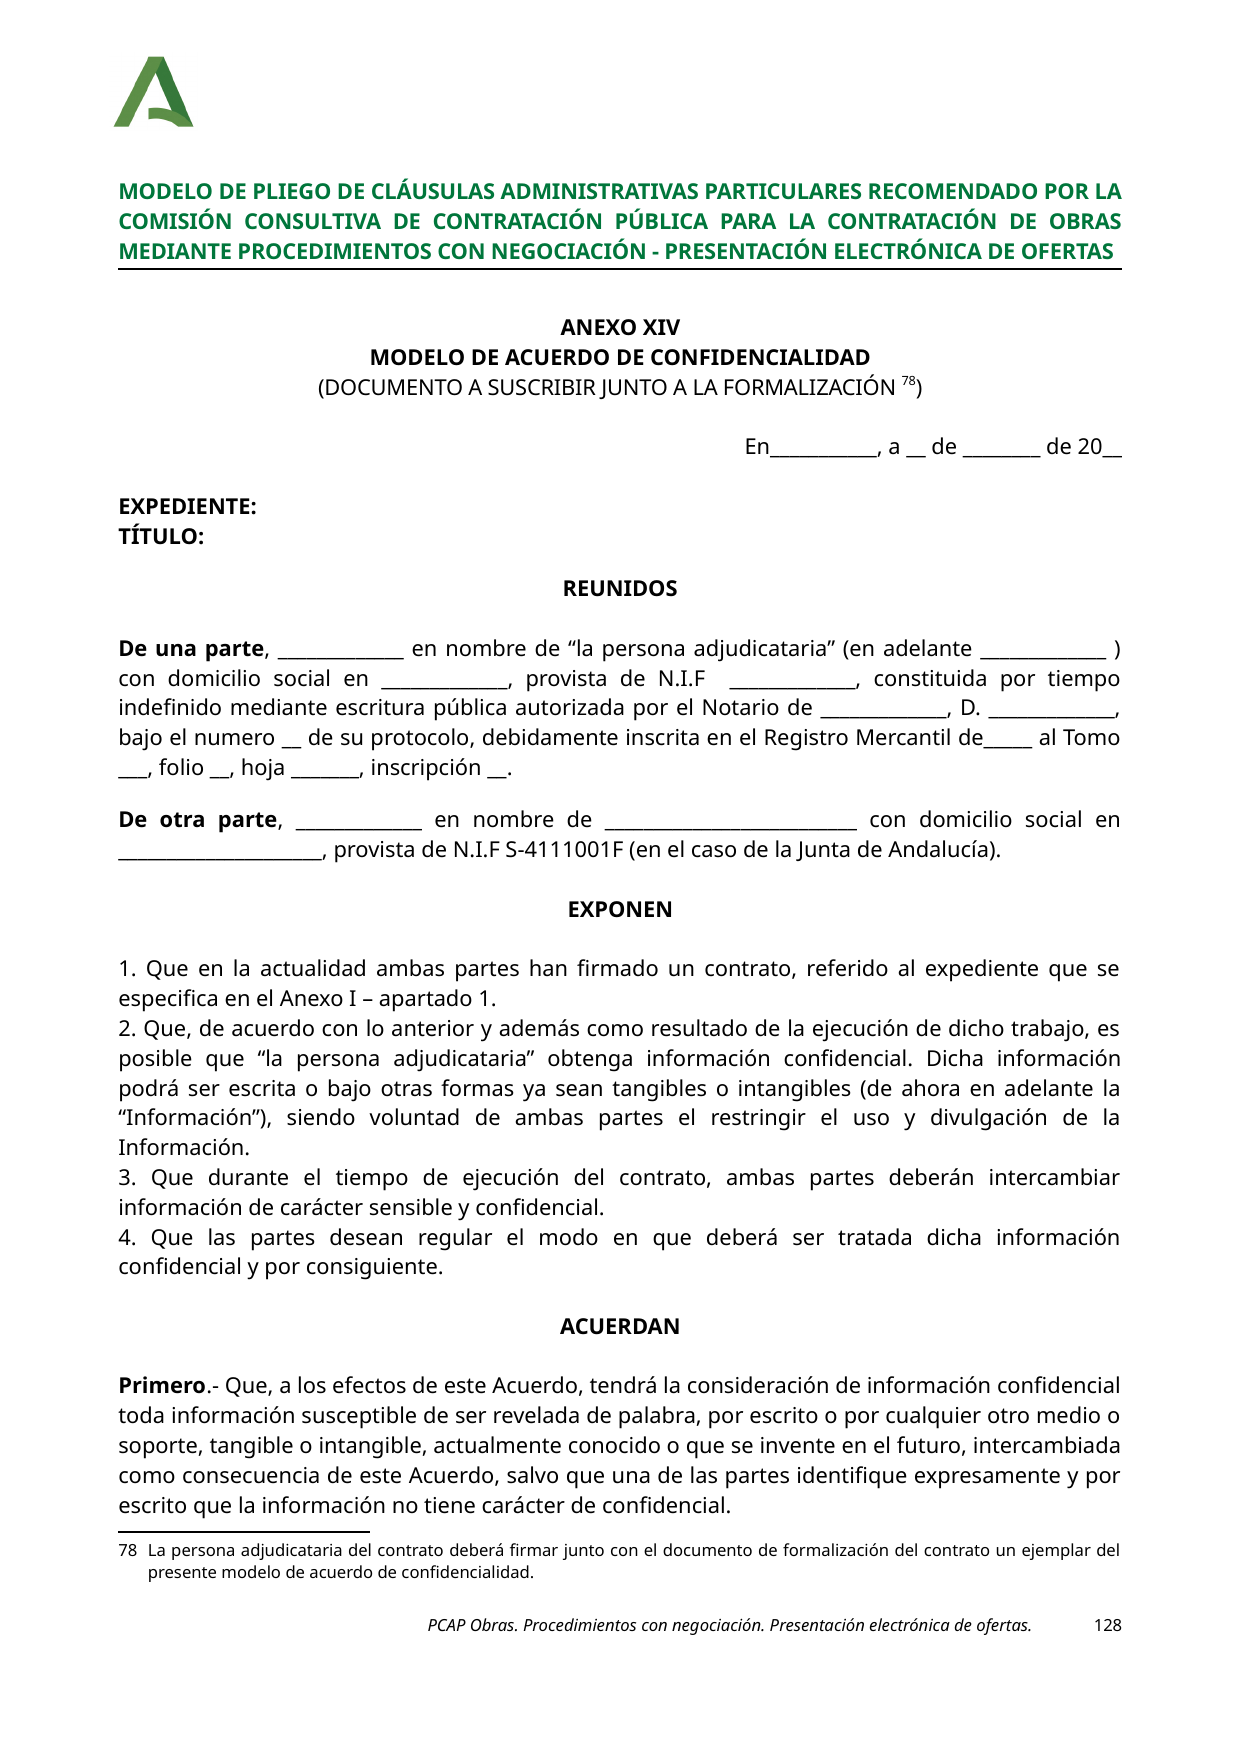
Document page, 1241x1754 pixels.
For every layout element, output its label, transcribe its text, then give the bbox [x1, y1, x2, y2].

text ACUERDAN [118, 1311, 1122, 1341]
text ANEXO XIV [118, 312, 1122, 342]
text Primero.- Que, a los efectos de este Acuerdo, tendrá la consideración de información confidencial toda información susceptible de ser revelada de palabra, por escrito o por cualquier otro medio o soporte, tangible o intangible, actualmente conocido o que se invente en el futuro, intercambiada como consecuencia de este Acuerdo, salvo que una de las partes identifique expresamente y por escrito que la información no tiene carácter de confidencial. [118, 1371, 1122, 1519]
text De una parte, _____________ en nombre de “la persona adjudicataria” (en adelante _____________ ) con domicilio social en _____________, provista de N.I.F _____________, constituida por tiempo indefinido mediante escritura pública autorizada por el Notario de _____________, D. _____________, bajo el numero __ de su protocolo, debidamente inscrita en el Registro Mercantil de_____ al Tomo ___, folio __, hoja _______, inscripción __. [118, 633, 1122, 782]
text EXPEDIENTE: [118, 491, 1122, 521]
text 3. Que durante el tiempo de ejecución del contrato, ambas partes deberán intercambiar información de carácter sensible y confidencial. [118, 1162, 1122, 1222]
picture [109, 52, 198, 131]
text MODELO DE ACUERDO DE CONFIDENCIALIDAD [118, 342, 1122, 372]
text De otra parte, _____________ en nombre de __________________________ con domicilio social en _____________________, provista de N.I.F S-4111001F (en el caso de la Junta de Andalucía). [118, 804, 1122, 864]
text 1. Que en la actualidad ambas partes han firmado un contrato, referido al expediente que se especifica en el Anexo I – apartado 1. [118, 953, 1122, 1013]
text EXPONEN [118, 894, 1122, 924]
text REUNIDOS [118, 573, 1122, 603]
text 2. Que, de acuerdo con lo anterior y además como resultado de la ejecución de dicho trabajo, es posible que “la persona adjudicataria” obtenga información confidencial. Dicha información podrá ser escrita o bajo otras formas ya sean tangibles o intangibles (de ahora en adelante la “Información”), siendo voluntad de ambas partes el restringir el uso y divulgación de la Información. [118, 1013, 1122, 1162]
text (DOCUMENTO A SUSCRIBIR JUNTO A LA FORMALIZACIÓN ) [118, 372, 1122, 402]
text La persona adjudicataria del contrato deberá firmar junto con el documento de formalización del contrato un ejemplar del presente modelo de acuerdo de confidencialidad. [118, 1538, 1122, 1584]
text MODELO DE PLIEGO DE CLÁUSULAS ADMINISTRATIVAS PARTICULARES RECOMENDADO POR LA COMISIÓN CONSULTIVA DE CONTRATACIÓN PÚBLICA PARA LA CONTRATACIÓN DE OBRAS MEDIANTE PROCEDIMIENTOS CON NEGOCIACIÓN - PRESENTACIÓN ELECTRÓNICA DE OFERTAS [118, 176, 1122, 268]
text 4. Que las partes desean regular el modo en que deberá ser tratada dicha información confidencial y por consiguiente. [118, 1222, 1122, 1281]
text En___________, a __ de ________ de 20__ [118, 431, 1122, 461]
text TÍTULO: [118, 521, 1122, 551]
